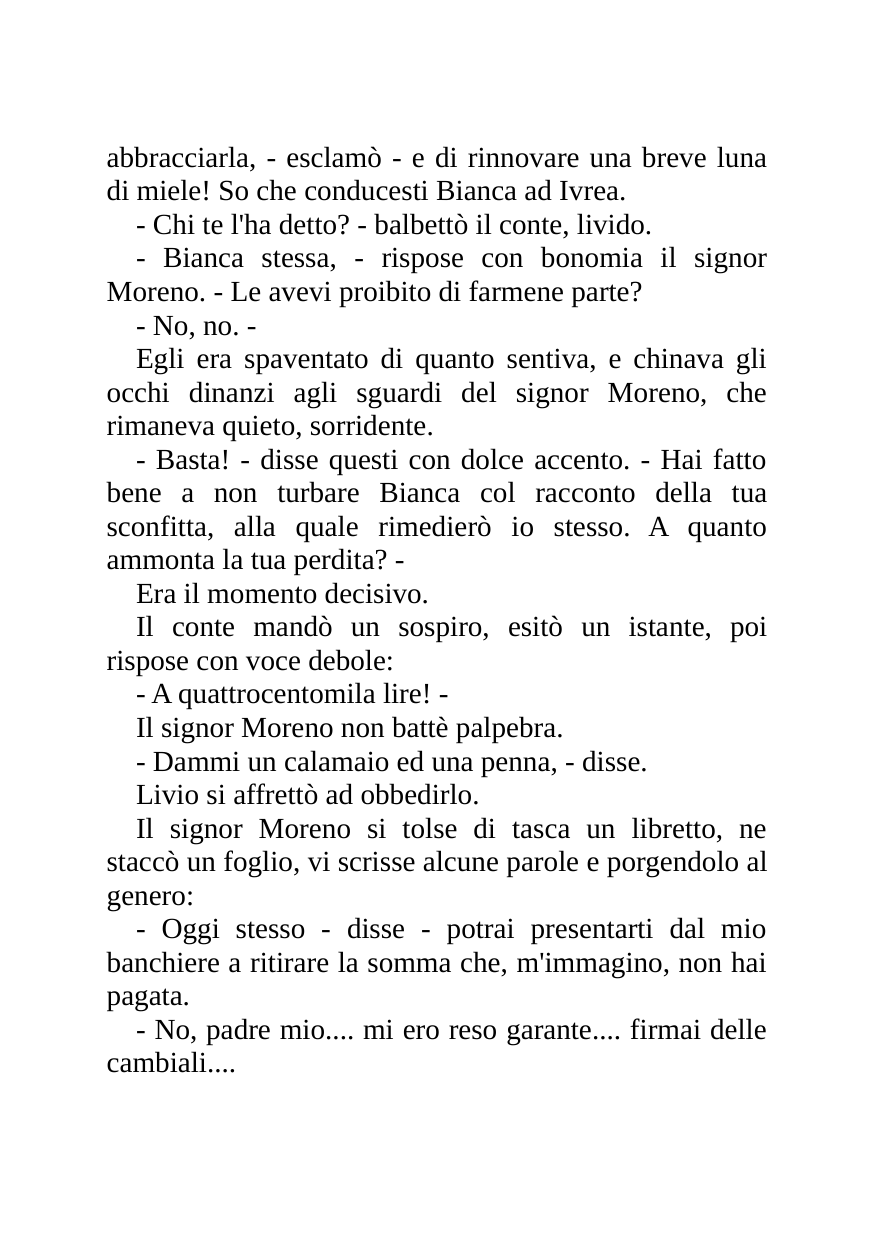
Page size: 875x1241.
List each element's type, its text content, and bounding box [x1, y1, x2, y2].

text - A quattrocentomila lire! - [106, 677, 768, 710]
text - Bianca stessa, - rispose con bonomia il signor Moreno. - Le avevi proibito di farmene parte? [106, 241, 768, 308]
text Il conte mandò un sospiro, esitò un istante, poi rispose con voce debole: [106, 609, 768, 677]
text - No, padre mio.... mi ero reso garante.... firmai delle cambiali.... [106, 1012, 768, 1079]
text - Chi te l'ha detto? - balbettò il conte, livido. [106, 207, 768, 241]
text Il signor Moreno non battè palpebra. [106, 710, 768, 744]
text Era il momento decisivo. [106, 576, 768, 609]
text Il signor Moreno si tolse di tasca un libretto, ne staccò un foglio, vi scrisse alcune parole e porgendolo al genero: [106, 811, 768, 911]
text - Oggi stesso - disse - potrai presentarti dal mio banchiere a ritirare la somma che, m'immagino, non hai pagata. [106, 911, 768, 1012]
text abbracciarla, - esclamò - e di rinnovare una breve luna di miele! So che conducesti Bianca ad Ivrea. [106, 140, 768, 207]
text - Basta! - disse questi con dolce accento. - Hai fatto bene a non turbare Bianca col racconto della tua sconfitta, alla quale rimedierò io stesso. A quanto ammonta la tua perdita? - [106, 442, 768, 576]
text - No, no. - [106, 308, 768, 341]
text - Dammi un calamaio ed una penna, - disse. [106, 744, 768, 777]
text Livio si affrettò ad obbedirlo. [106, 777, 768, 811]
text Egli era spaventato di quanto sentiva, e chinava gli occhi dinanzi agli sguardi del signor Moreno, che rimaneva quieto, sorridente. [106, 341, 768, 442]
